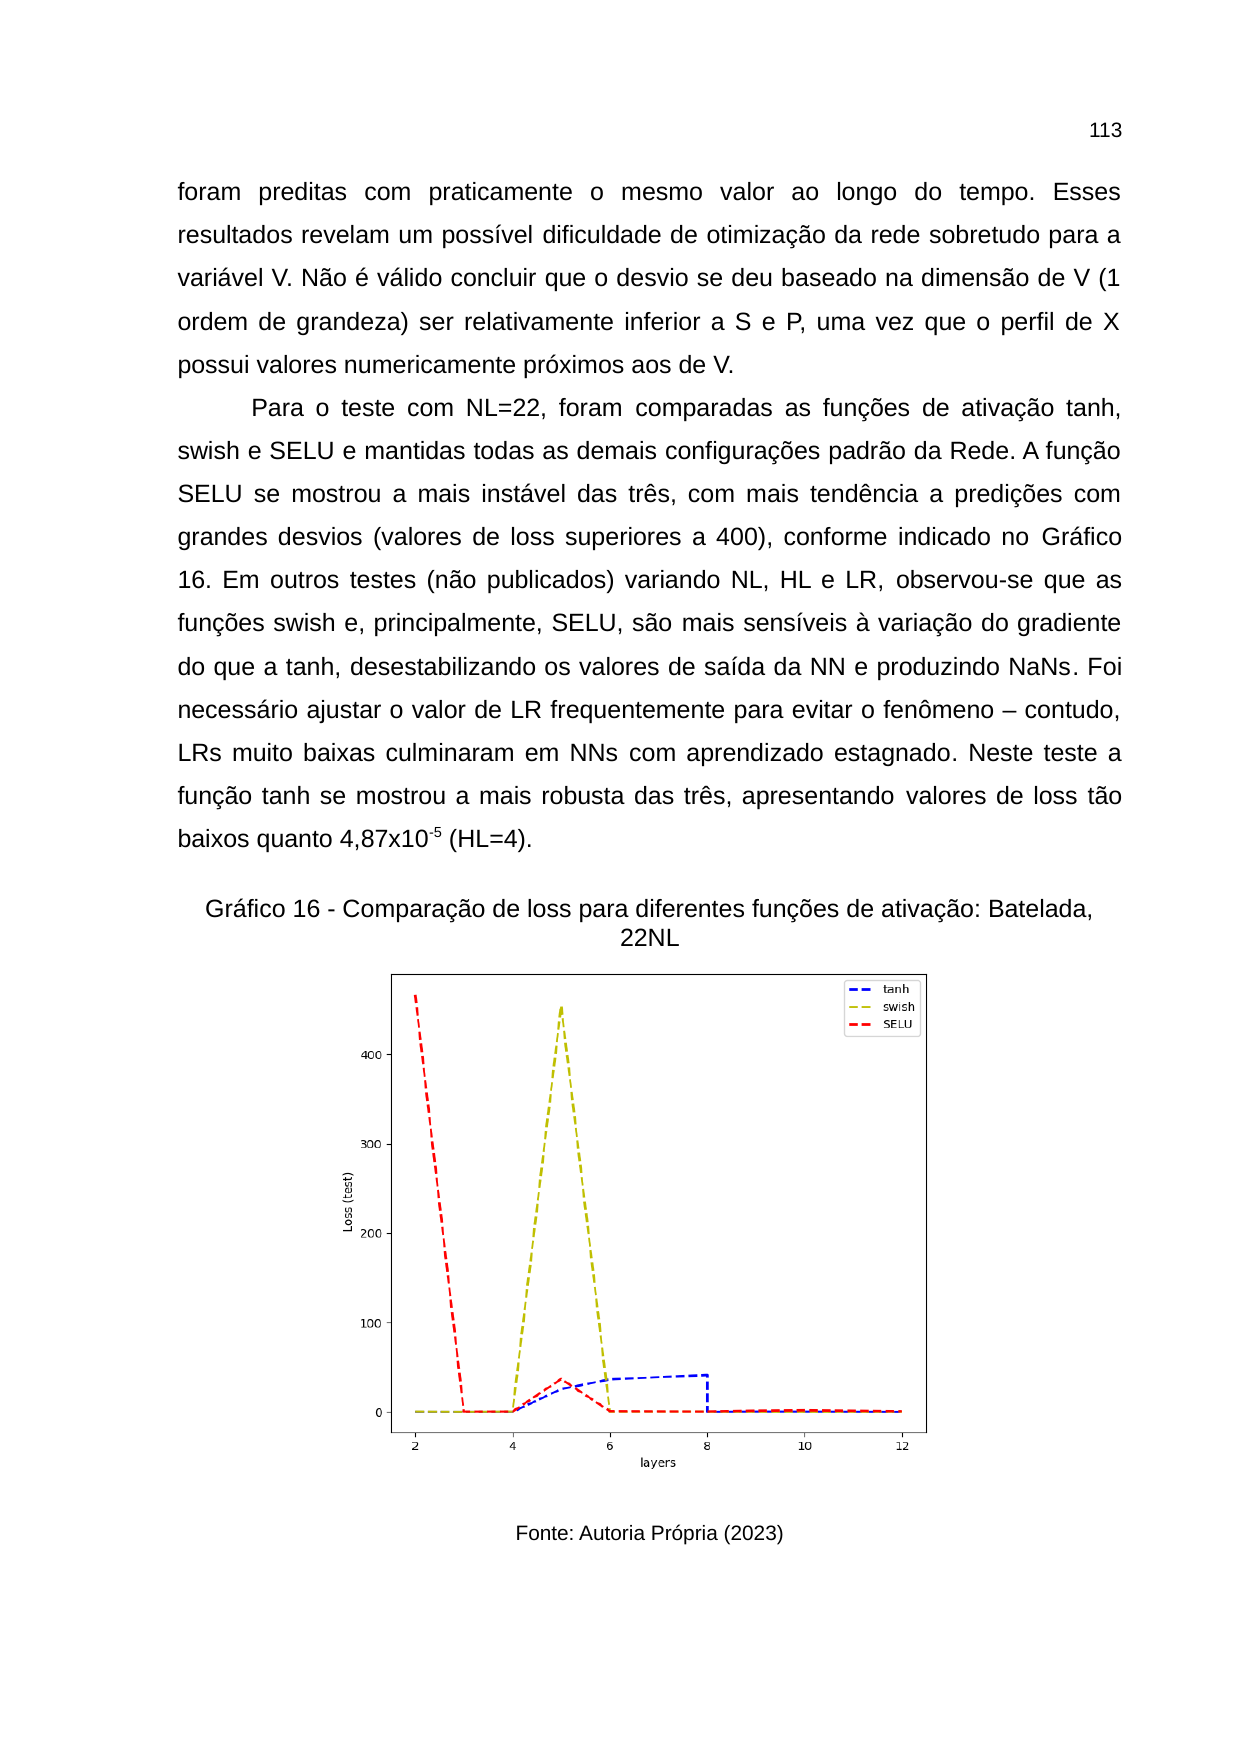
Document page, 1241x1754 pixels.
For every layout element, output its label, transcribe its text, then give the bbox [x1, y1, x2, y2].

picture [304, 951, 995, 1482]
text Gráfico 16 - Comparação de loss para diferentes funções de ativação: Batelada, 22NL [176, 894, 1123, 952]
text Para o teste com NL=22, foram comparadas as funções de ativação tanh, swish e SELU e mantidas todas as demais configurações padrão da Rede. A função SELU se mostrou a mais instável das três, com mais tendência a predições com grandes desvios (valores de loss superiores a 400), conforme indicado no Gráfico 16. Em outros testes (não publicados) variando NL, HL e LR, observou-se que as funções swish e, principalmente, SELU, são mais sensíveis à variação do gradiente do que a tanh, desestabilizando os valores de saída da NN e produzindo NaNs. Foi necessário ajustar o valor de LR frequentemente para evitar o fenômeno – contudo, LRs muito baixas culminaram em NNs com aprendizado estagnado. Neste teste a função tanh se mostrou a mais robusta das três, apresentando valores de loss tão baixos quanto 4,87x10-5 (HL=4). [177, 393, 1122, 853]
text foram preditas com praticamente o mesmo valor ao longo do tempo. Esses resultados revelam um possível dificuldade de otimização da rede sobretudo para a variável V. Não é válido concluir que o desvio se deu baseado na dimensão de V (1 ordem de grandeza) ser relativamente inferior a S e P, uma vez que o perfil de X possui valores numericamente próximos aos de V. [177, 177, 1122, 378]
text Fonte: Autoria Própria (2023) [177, 1521, 1122, 1545]
